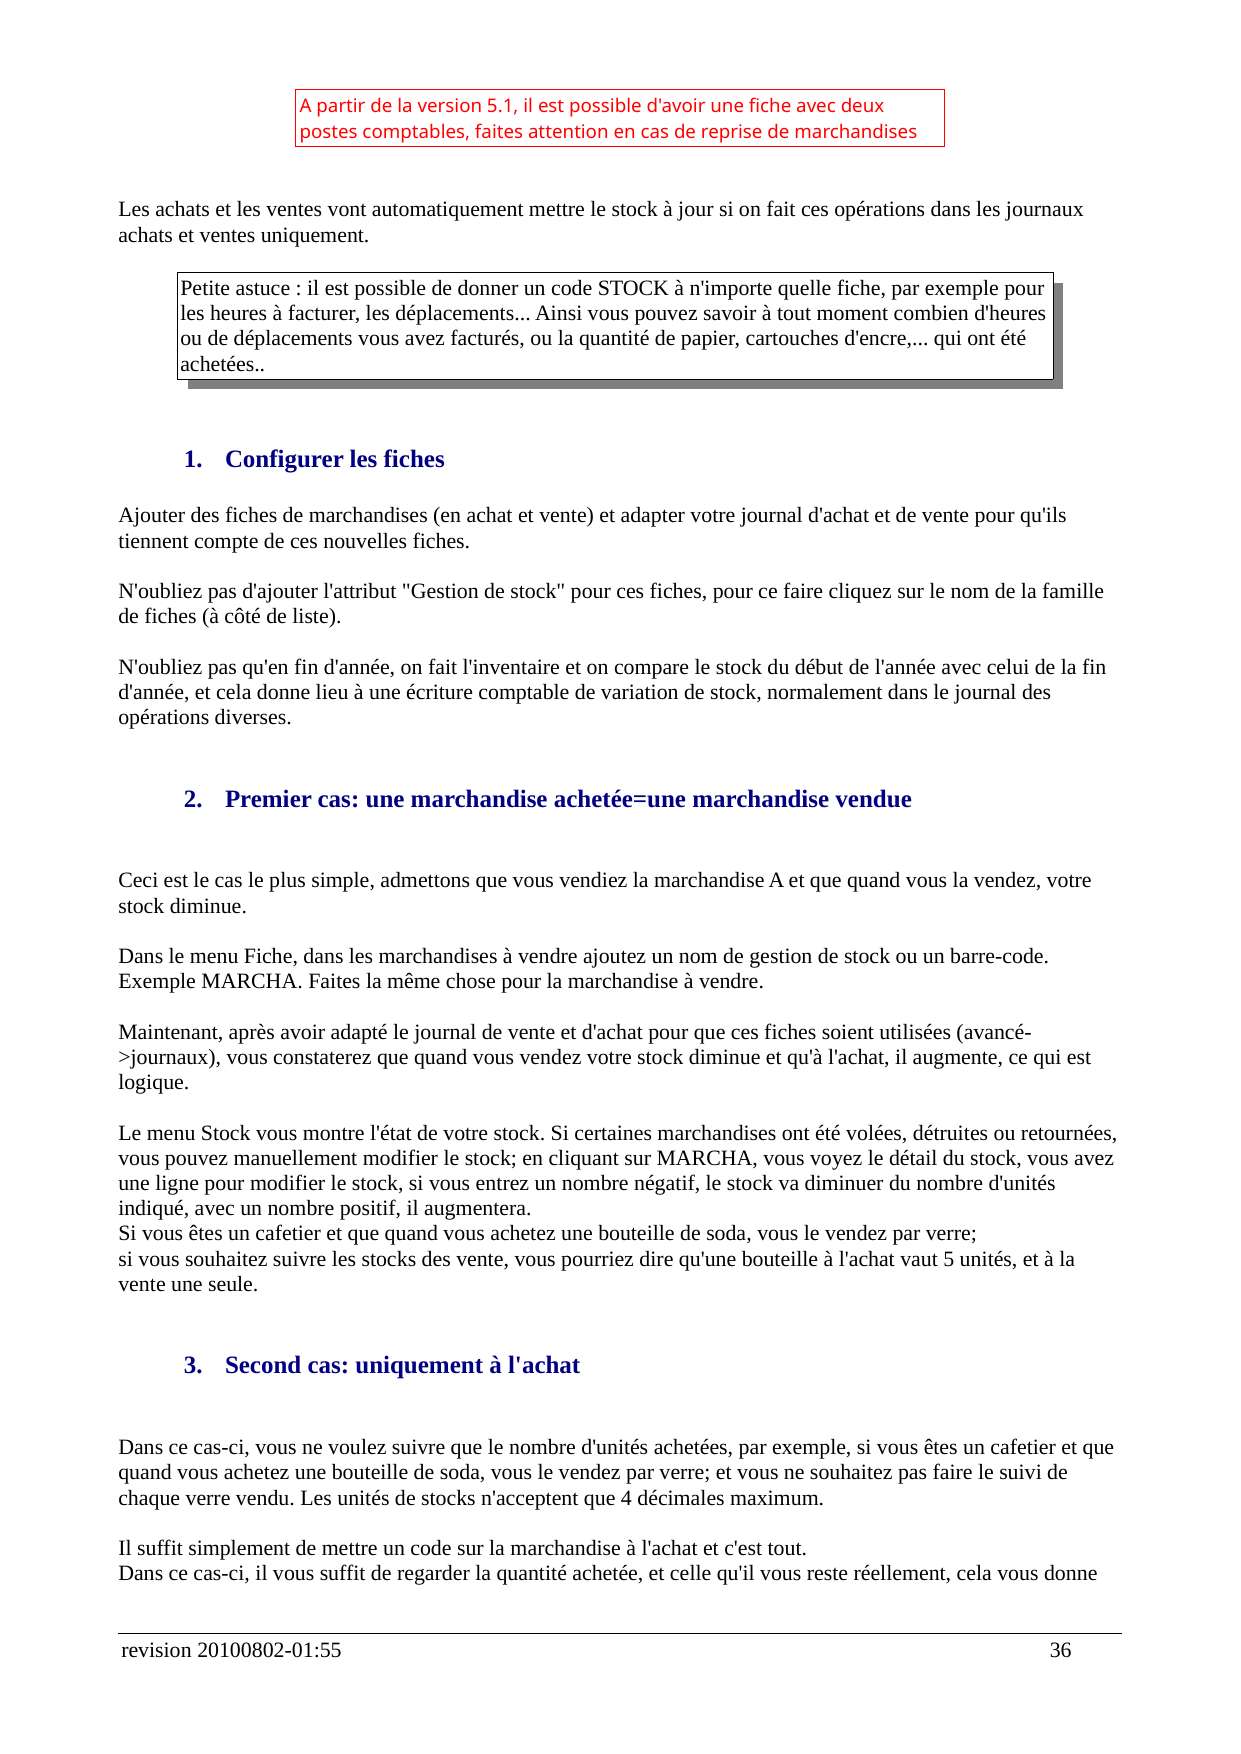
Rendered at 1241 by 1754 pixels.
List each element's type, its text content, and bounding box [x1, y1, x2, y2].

text Il suffit simplement de mettre un code sur la marchandise à l'achat et c'est tout. [118, 1535, 1122, 1560]
text Ceci est le cas le plus simple, admettons que vous vendiez la marchandise A et que quand vous la vendez, votre stock diminue. [118, 867, 1122, 918]
text N'oubliez pas d'ajouter l'attribut "Gestion de stock" pour ces fiches, pour ce faire cliquez sur le nom de la famille de fiches (à côté de liste). [118, 578, 1122, 628]
subtitle Configurer les fiches [177, 444, 1122, 473]
text Les achats et les ventes vont automatiquement mettre le stock à jour si on fait ces opérations dans les journaux achats et ventes uniquement. [118, 196, 1122, 247]
text N'oubliez pas qu'en fin d'année, on fait l'inventaire et on compare le stock du début de l'année avec celui de la fin d'année, et cela donne lieu à une écriture comptable de variation de stock, normalement dans le journal des opérations diverses. [118, 654, 1122, 729]
text Dans le menu Fiche, dans les marchandises à vendre ajoutez un nom de gestion de stock ou un barre-code. Exemple MARCHA. Faites la même chose pour la marchandise à vendre. [118, 943, 1122, 993]
text Dans ce cas-ci, il vous suffit de regarder la quantité achetée, et celle qu'il vous reste réellement, cela vous donne [118, 1560, 1122, 1585]
text Ajouter des fiches de marchandises (en achat et vente) et adapter votre journal d'achat et de vente pour qu'ils tiennent compte de ces nouvelles fiches. [118, 502, 1122, 553]
subtitle Second cas: uniquement à l'achat [177, 1351, 1122, 1379]
text Petite astuce : il est possible de donner un code STOCK à n'importe quelle fiche, par exemple pour les heures à facturer, les déplacements... Ainsi vous pouvez savoir à tout moment combien d'heures ou de déplacements vous avez facturés, ou la quantité de papier, cartouches d'encre,... qui ont été achetées.. [178, 273, 1052, 379]
text A partir de la version 5.1, il est possible d'avoir une fiche avec deux postes comptables, faites attention en cas de reprise de marchandises [296, 90, 944, 146]
subtitle Premier cas: une marchandise achetée=une marchandise vendue [177, 784, 1122, 813]
text si vous souhaitez suivre les stocks des vente, vous pourriez dire qu'une bouteille à l'achat vaut 5 unités, et à la vente une seule. [118, 1246, 1122, 1296]
text Dans ce cas-ci, vous ne voulez suivre que le nombre d'unités achetées, par exemple, si vous êtes un cafetier et que quand vous achetez une bouteille de soda, vous le vendez par verre; et vous ne souhaitez pas faire le suivi de chaque verre vendu. Les unités de stocks n'acceptent que 4 décimales maximum. [118, 1434, 1122, 1510]
text Le menu Stock vous montre l'état de votre stock. Si certaines marchandises ont été volées, détruites ou retournées, vous pouvez manuellement modifier le stock; en cliquant sur MARCHA, vous voyez le détail du stock, vous avez une ligne pour modifier le stock, si vous entrez un nombre négatif, le stock va diminuer du nombre d'unités indiqué, avec un nombre positif, il augmentera. [118, 1119, 1122, 1220]
text Maintenant, après avoir adapté le journal de vente et d'achat pour que ces fiches soient utilisées (avancé->journaux), vous constaterez que quand vous vendez votre stock diminue et qu'à l'achat, il augmente, ce qui est logique. [118, 1019, 1122, 1094]
text Si vous êtes un cafetier et que quand vous achetez une bouteille de soda, vous le vendez par verre; [118, 1220, 1122, 1246]
